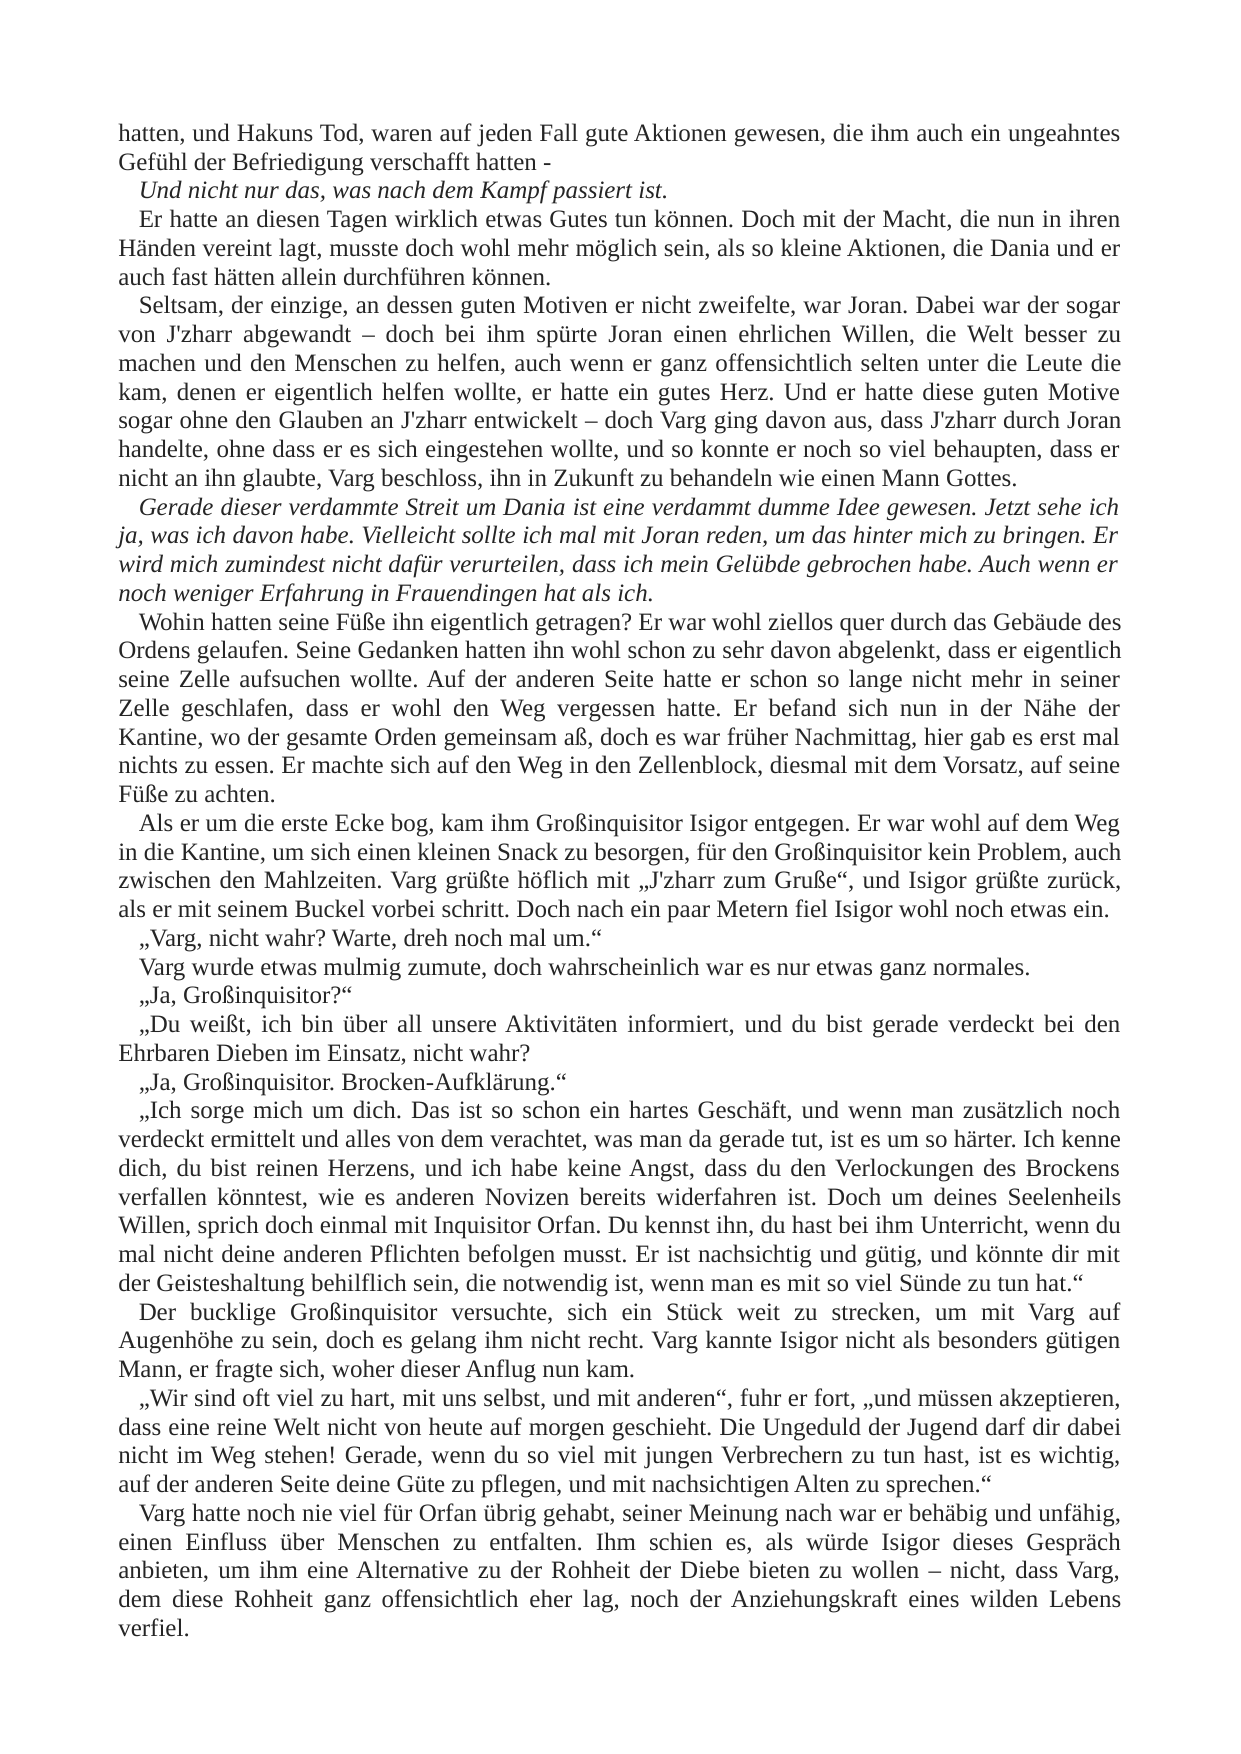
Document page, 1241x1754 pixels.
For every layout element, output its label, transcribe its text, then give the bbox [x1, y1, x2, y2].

text Seltsam, der einzige, an dessen guten Motiven er nicht zweifelte, war Joran. Dabei war der sogar von J'zharr abgewandt – doch bei ihm spürte Joran einen ehrlichen Willen, die Welt besser zu machen und den Menschen zu helfen, auch wenn er ganz offensichtlich selten unter die Leute die kam, denen er eigentlich helfen wollte, er hatte ein gutes Herz. Und er hatte diese guten Motive sogar ohne den Glauben an J'zharr entwickelt – doch Varg ging davon aus, dass J'zharr durch Joran handelte, ohne dass er es sich eingestehen wollte, und so konnte er noch so viel behaupten, dass er nicht an ihn glaubte, Varg beschloss, ihn in Zukunft zu behandeln wie einen Mann Gottes. [118, 291, 1122, 492]
text hatten, und Hakuns Tod, waren auf jeden Fall gute Aktionen gewesen, die ihm auch ein ungeahntes Gefühl der Befriedigung verschafft hatten - [118, 118, 1122, 176]
text Als er um die erste Ecke bog, kam ihm Großinquisitor Isigor entgegen. Er war wohl auf dem Weg in die Kantine, um sich einen kleinen Snack zu besorgen, für den Großinquisitor kein Problem, auch zwischen den Mahlzeiten. Varg grüßte höflich mit „J'zharr zum Gruße“, und Isigor grüßte zurück, als er mit seinem Buckel vorbei schritt. Doch nach ein paar Metern fiel Isigor wohl noch etwas ein. [118, 808, 1122, 923]
text Und nicht nur das, was nach dem Kampf passiert ist. [118, 176, 1122, 204]
text „Varg, nicht wahr? Warte, dreh noch mal um.“ [118, 923, 1122, 952]
text Der bucklige Großinquisitor versuchte, sich ein Stück weit zu strecken, um mit Varg auf Augenhöhe zu sein, doch es gelang ihm nicht recht. Varg kannte Isigor nicht als besonders gütigen Mann, er fragte sich, woher dieser Anflug nun kam. [118, 1297, 1122, 1383]
text „Ja, Großinquisitor?“ [118, 981, 1122, 1009]
text „Ich sorge mich um dich. Das ist so schon ein hartes Geschäft, und wenn man zusätzlich noch verdeckt ermittelt und alles von dem verachtet, was man da gerade tut, ist es um so härter. Ich kenne dich, du bist reinen Herzens, und ich habe keine Angst, dass du den Verlockungen des Brockens verfallen könntest, wie es anderen Novizen bereits widerfahren ist. Doch um deines Seelenheils Willen, sprich doch einmal mit Inquisitor Orfan. Du kennst ihn, du hast bei ihm Unterricht, wenn du mal nicht deine anderen Pflichten befolgen musst. Er ist nachsichtig und gütig, und könnte dir mit der Geisteshaltung behilflich sein, die notwendig ist, wenn man es mit so viel Sünde zu tun hat.“ [118, 1096, 1122, 1297]
text Er hatte an diesen Tagen wirklich etwas Gutes tun können. Doch mit der Macht, die nun in ihren Händen vereint lagt, musste doch wohl mehr möglich sein, als so kleine Aktionen, die Dania und er auch fast hätten allein durchführen können. [118, 204, 1122, 291]
text „Du weißt, ich bin über all unsere Aktivitäten informiert, und du bist gerade verdeckt bei den Ehrbaren Dieben im Einsatz, nicht wahr? [118, 1009, 1122, 1067]
text Gerade dieser verdammte Streit um Dania ist eine verdammt dumme Idee gewesen. Jetzt sehe ich ja, was ich davon habe. Vielleicht sollte ich mal mit Joran reden, um das hinter mich zu bringen. Er wird mich zumindest nicht dafür verurteilen, dass ich mein Gelübde gebrochen habe. Auch wenn er noch weniger Erfahrung in Frauendingen hat als ich. [118, 492, 1122, 607]
text Varg hatte noch nie viel für Orfan übrig gehabt, seiner Meinung nach war er behäbig und unfähig, einen Einfluss über Menschen zu entfalten. Ihm schien es, als würde Isigor dieses Gespräch anbieten, um ihm eine Alternative zu der Rohheit der Diebe bieten zu wollen – nicht, dass Varg, dem diese Rohheit ganz offensichtlich eher lag, noch der Anziehungskraft eines wilden Lebens verfiel. [118, 1498, 1122, 1642]
text Varg wurde etwas mulmig zumute, doch wahrscheinlich war es nur etwas ganz normales. [118, 952, 1122, 981]
text „Ja, Großinquisitor. Brocken-Aufklärung.“ [118, 1067, 1122, 1096]
text Wohin hatten seine Füße ihn eigentlich getragen? Er war wohl ziellos quer durch das Gebäude des Ordens gelaufen. Seine Gedanken hatten ihn wohl schon zu sehr davon abgelenkt, dass er eigentlich seine Zelle aufsuchen wollte. Auf der anderen Seite hatte er schon so lange nicht mehr in seiner Zelle geschlafen, dass er wohl den Weg vergessen hatte. Er befand sich nun in der Nähe der Kantine, wo der gesamte Orden gemeinsam aß, doch es war früher Nachmittag, hier gab es erst mal nichts zu essen. Er machte sich auf den Weg in den Zellenblock, diesmal mit dem Vorsatz, auf seine Füße zu achten. [118, 607, 1122, 808]
text „Wir sind oft viel zu hart, mit uns selbst, und mit anderen“, fuhr er fort, „und müssen akzeptieren, dass eine reine Welt nicht von heute auf morgen geschieht. Die Ungeduld der Jugend darf dir dabei nicht im Weg stehen! Gerade, wenn du so viel mit jungen Verbrechern zu tun hast, ist es wichtig, auf der anderen Seite deine Güte zu pflegen, und mit nachsichtigen Alten zu sprechen.“ [118, 1383, 1122, 1498]
